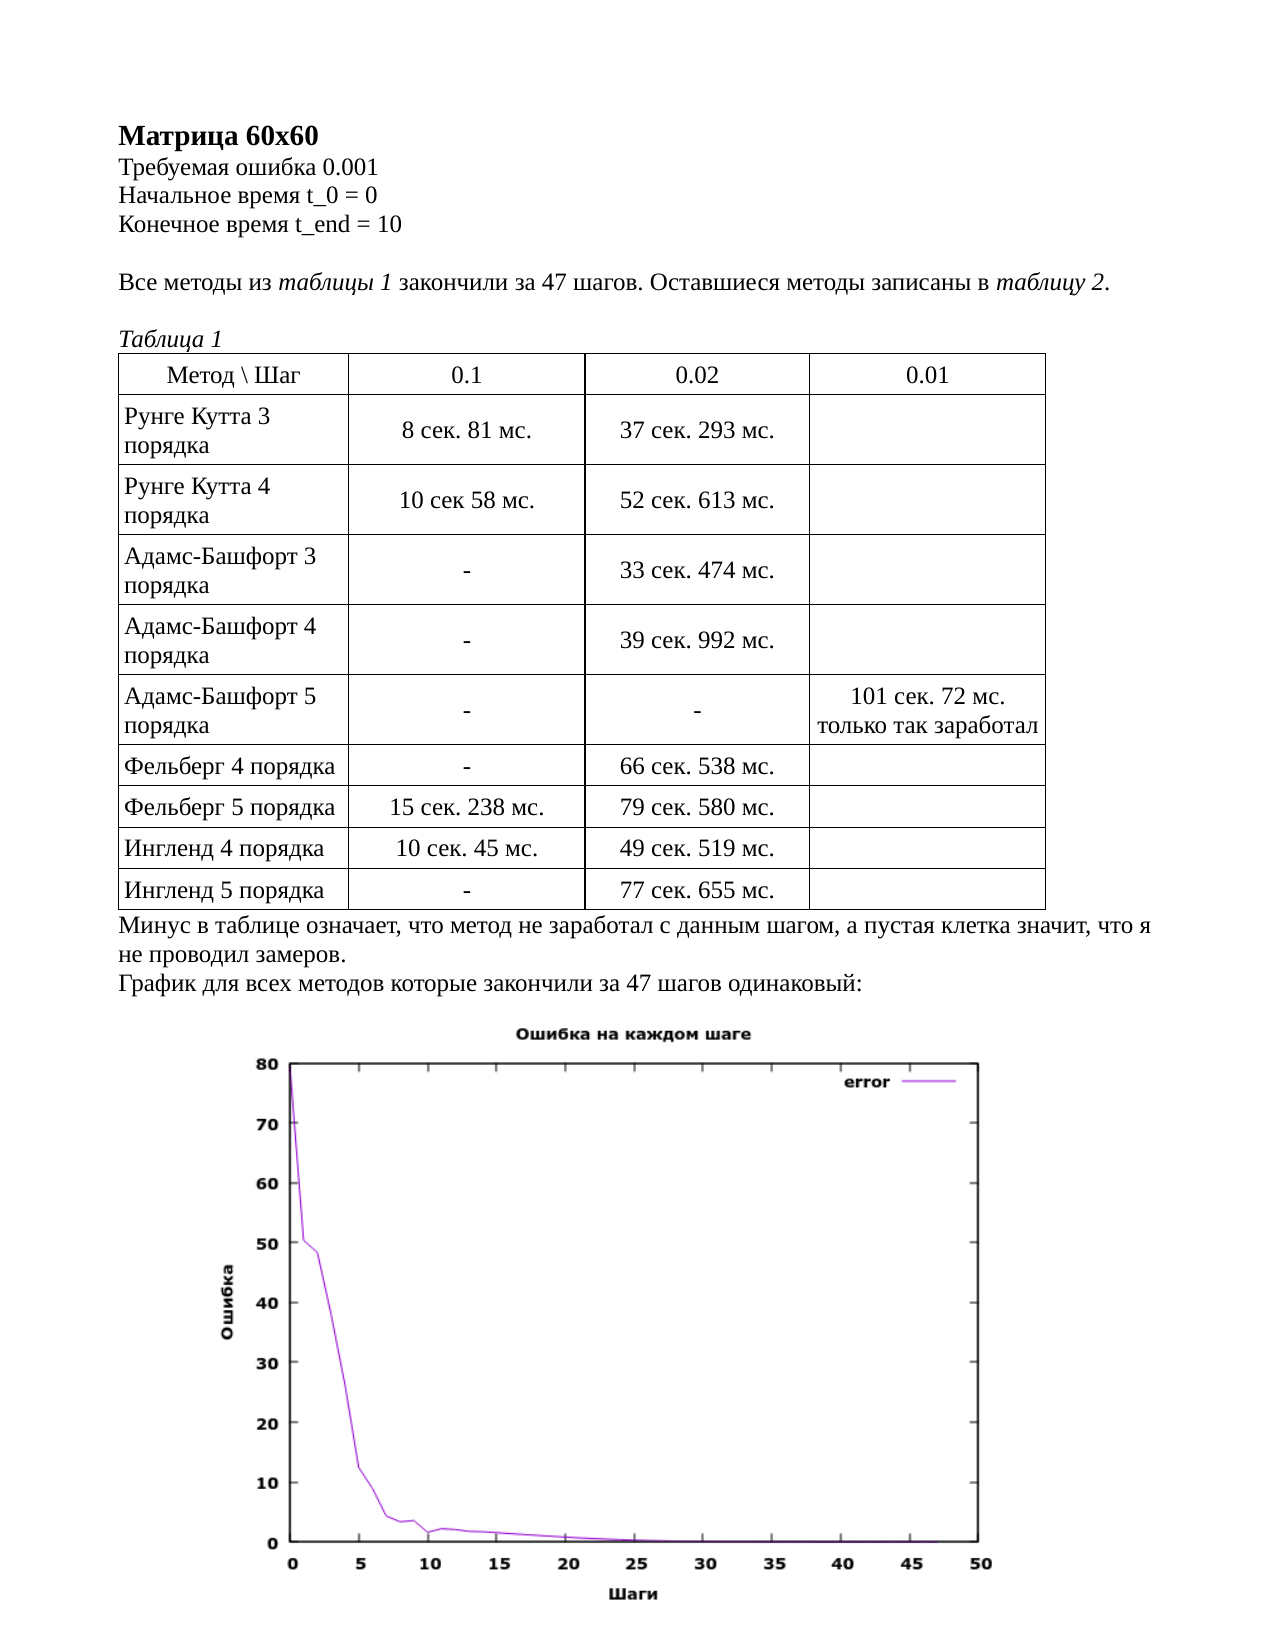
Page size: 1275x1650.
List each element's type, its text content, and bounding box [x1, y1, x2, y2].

table_cell 10 сек 58 мс. [349, 465, 584, 534]
table_cell 10 сек. 45 мс. [349, 828, 584, 868]
table_cell 77 сек. 655 мс. [586, 869, 809, 909]
table_cell 39 сек. 992 мс. [586, 605, 809, 674]
table_cell [810, 828, 1045, 868]
table_cell Ингленд 5 порядка [119, 869, 348, 909]
table_cell [810, 465, 1045, 534]
table_header 0.02 [586, 354, 809, 394]
table_cell [810, 395, 1045, 464]
table_cell 52 сек. 613 мс. [586, 465, 809, 534]
table_cell Рунге Кутта 4 порядка [119, 465, 348, 534]
table_cell 33 сек. 474 мс. [586, 535, 809, 604]
table_cell - [349, 675, 584, 744]
table_cell [810, 535, 1045, 604]
text Все методы из таблицы 1 закончили за 47 шагов. Оставшиеся методы записаны в таблицу 2. [118, 267, 1157, 295]
table_cell - [349, 869, 584, 909]
table_cell Рунге Кутта 3 порядка [119, 395, 348, 464]
table_cell - [349, 605, 584, 674]
table_cell 101 сек. 72 мс. только так заработал [810, 675, 1045, 744]
table_cell 37 сек. 293 мс. [586, 395, 809, 464]
table_cell - [586, 675, 809, 744]
table_cell 66 сек. 538 мс. [586, 745, 809, 785]
table_cell Адамс-Башфорт 4 порядка [119, 605, 348, 674]
text Таблица 1 [118, 324, 1157, 353]
table_cell Ингленд 4 порядка [119, 828, 348, 868]
table_cell [810, 869, 1045, 909]
table_header 0.01 [810, 354, 1045, 394]
table_cell Адамс-Башфорт 5 порядка [119, 675, 348, 744]
text Матрица 60x60 [118, 118, 1157, 152]
table_header 0.1 [349, 354, 584, 394]
text Минус в таблице означает, что метод не заработал с данным шагом, а пустая клетка значит, что я не проводил замеров. [118, 910, 1157, 968]
table_cell Фельберг 4 порядка [119, 745, 348, 785]
text Конечное время t_end = 10 [118, 209, 1157, 238]
table_cell - [349, 535, 584, 604]
table_cell [810, 745, 1045, 785]
table_cell Адамс-Башфорт 3 порядка [119, 535, 348, 604]
table_cell Фельберг 5 порядка [119, 786, 348, 827]
text Начальное время t_0 = 0 [118, 180, 1157, 209]
table_cell - [349, 745, 584, 785]
table_header Метод \ Шаг [119, 354, 348, 394]
text График для всех методов которые закончили за 47 шагов одинаковый: [118, 968, 1157, 996]
table_cell [810, 605, 1045, 674]
table_cell [810, 786, 1045, 827]
table_cell 49 сек. 519 мс. [586, 828, 809, 868]
table_cell 15 сек. 238 мс. [349, 786, 584, 827]
text Требуемая ошибка 0.001 [118, 152, 1157, 180]
picture [207, 1002, 1012, 1606]
table_cell 79 сек. 580 мс. [586, 786, 809, 827]
table_cell 8 сек. 81 мс. [349, 395, 584, 464]
